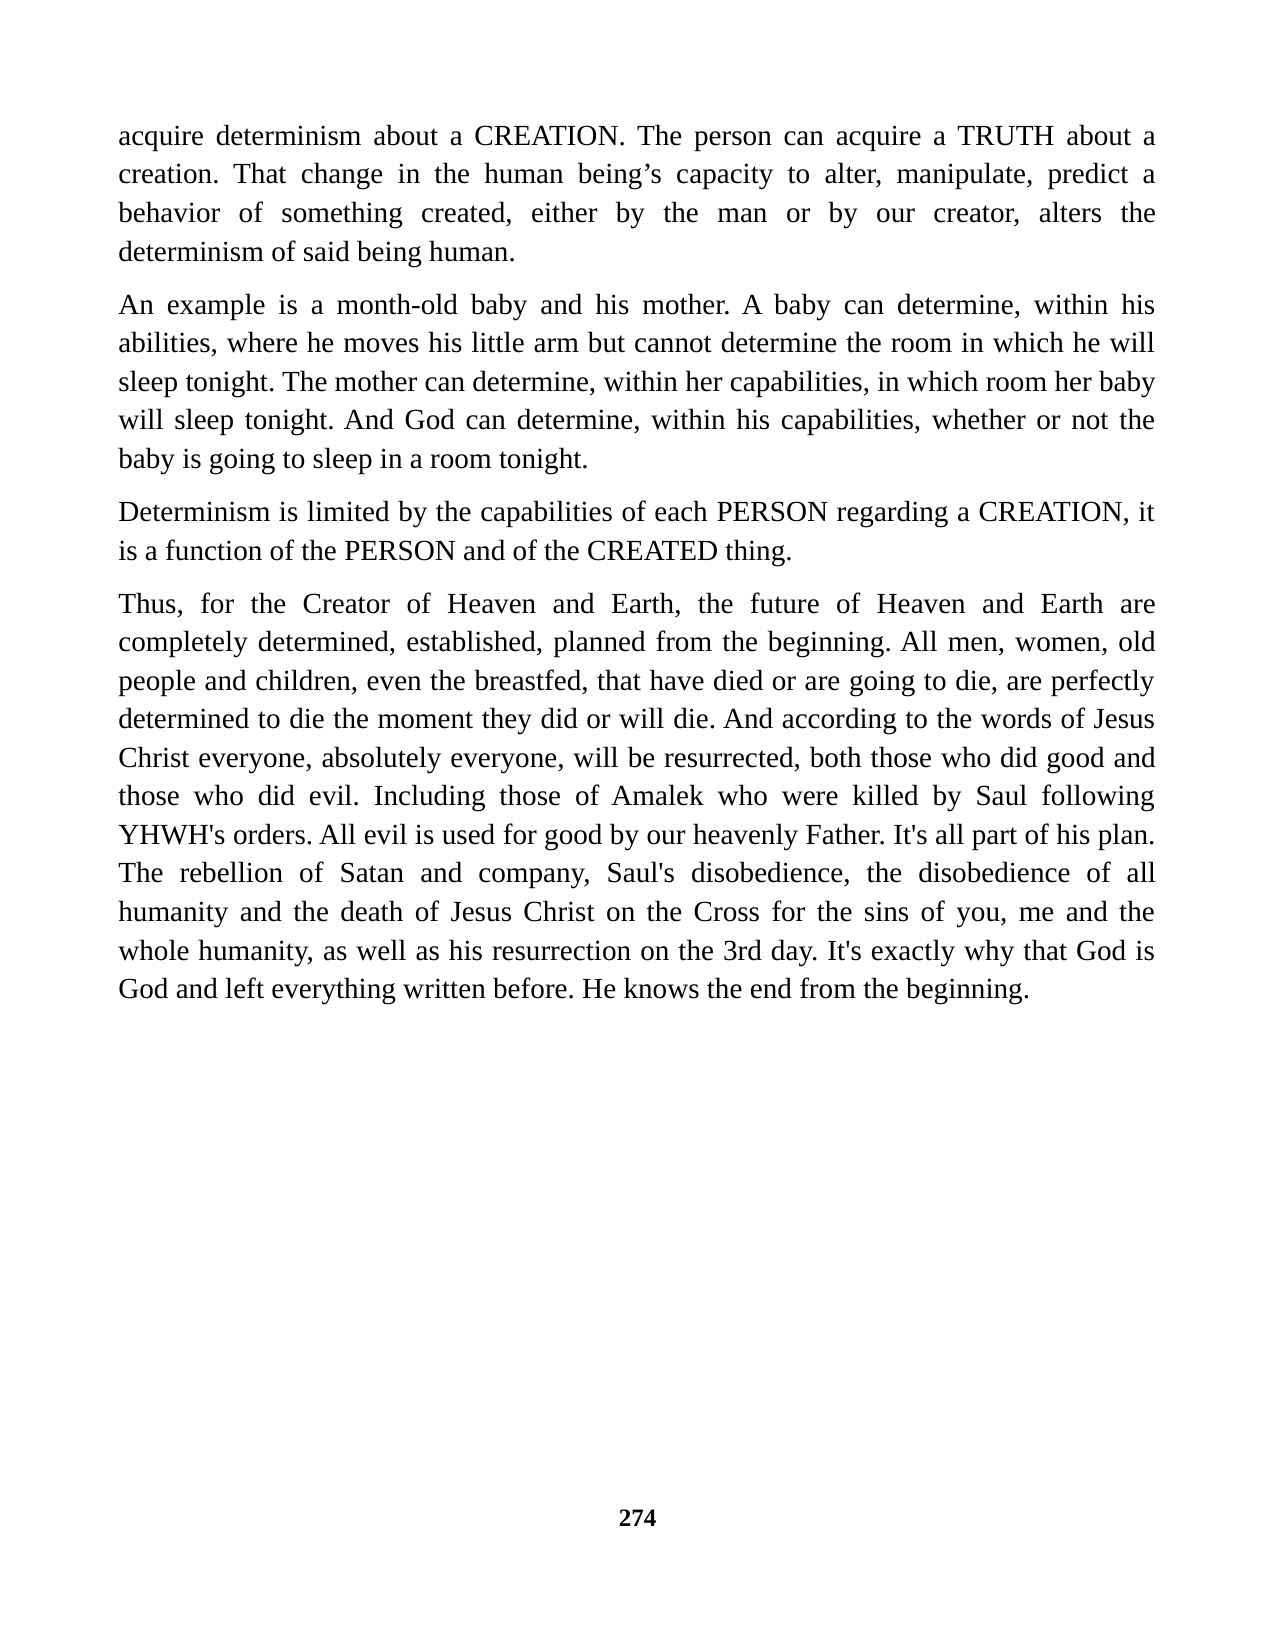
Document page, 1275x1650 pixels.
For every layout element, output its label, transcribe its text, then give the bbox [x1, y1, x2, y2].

text acquire determinism about a CREATION. The person can acquire a TRUTH about a creation. That change in the human being’s capacity to alter, manipulate, predict a behavior of something created, either by the man or by our creator, alters the determinism of said being human. [118, 118, 1157, 267]
text Thus, for the Creator of Heaven and Earth, the future of Heaven and Earth are completely determined, established, planned from the beginning. All men, women, old people and children, even the breastfed, that have died or are going to die, are perfectly determined to die the moment they did or will die. And according to the words of Jesus Christ everyone, absolutely everyone, will be resurrected, both those who did good and those who did evil. Including those of Amalek who were killed by Saul following YHWH's orders. All evil is used for good by our heavenly Father. It's all part of his plan. The rebellion of Satan and company, Saul's disobedience, the disobedience of all humanity and the death of Jesus Christ on the Cross for the sins of you, me and the whole humanity, as well as his resurrection on the 3rd day. It's exactly why that God is God and left everything written before. He knows the end from the beginning. [118, 586, 1157, 1005]
text Determinism is limited by the capabilities of each PERSON regarding a CREATION, it is a function of the PERSON and of the CREATED thing. [118, 494, 1157, 566]
text An example is a month-old baby and his mother. A baby can determine, within his abilities, where he moves his little arm but cannot determine the room in which he will sleep tonight. The mother can determine, within her capabilities, in which room her baby will sleep tonight. And God can determine, within his capabilities, whether or not the baby is going to sleep in a room tonight. [118, 287, 1157, 474]
